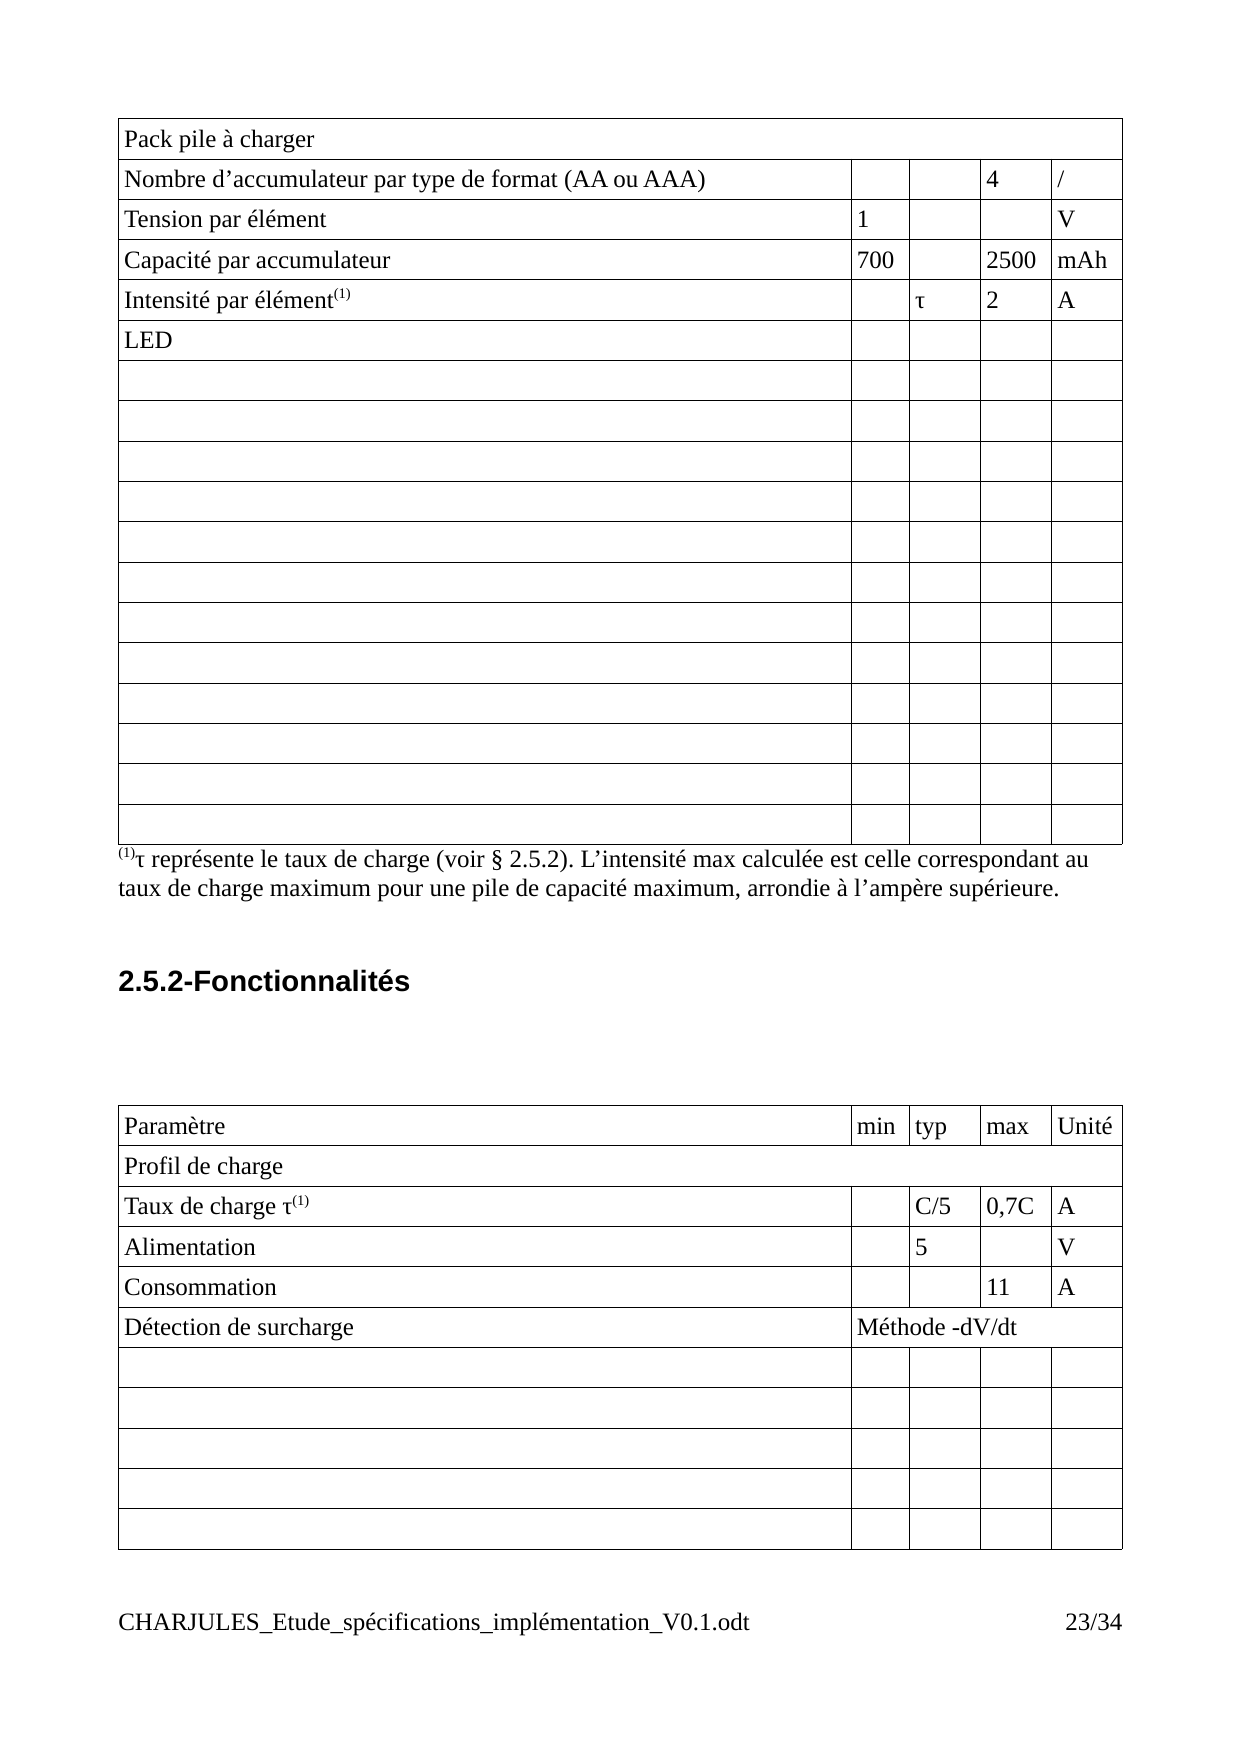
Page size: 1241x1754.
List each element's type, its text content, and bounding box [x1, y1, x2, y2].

table_cell [981, 1348, 1051, 1387]
table_cell A [1052, 1267, 1122, 1307]
subtitle 2.5.2-Fonctionnalités [118, 963, 1122, 997]
table_cell [910, 643, 980, 682]
table_cell [910, 1509, 980, 1548]
table_cell [910, 160, 980, 199]
table_cell 5 [910, 1227, 980, 1266]
table_cell Alimentation [119, 1227, 851, 1266]
table_cell [981, 603, 1051, 642]
table_cell Profil de charge [119, 1146, 1122, 1186]
table_cell [119, 1429, 851, 1468]
table_cell Pack pile à charger [119, 119, 1122, 158]
table_cell [910, 401, 980, 441]
table_cell [981, 1469, 1051, 1508]
table_cell [119, 522, 851, 562]
table_cell [981, 1388, 1051, 1427]
table_cell [852, 522, 909, 562]
table_cell [910, 321, 980, 360]
table_cell Méthode -dV/dt [852, 1308, 1122, 1347]
table_cell [1052, 563, 1122, 602]
table_cell [910, 684, 980, 723]
table_cell [981, 200, 1051, 239]
table_cell [852, 1509, 909, 1548]
table_cell [119, 1469, 851, 1508]
table_cell [910, 1469, 980, 1508]
table_cell [1052, 1429, 1122, 1468]
table_cell [910, 482, 980, 521]
table_cell [119, 603, 851, 642]
table_cell [910, 764, 980, 803]
table_cell [852, 160, 909, 199]
table_cell [1052, 643, 1122, 682]
table_cell [852, 684, 909, 723]
table_cell [981, 805, 1051, 844]
table_cell LED [119, 321, 851, 360]
table_cell [1052, 1469, 1122, 1508]
table_cell [119, 361, 851, 400]
table_cell [1052, 1388, 1122, 1427]
table_cell [1052, 321, 1122, 360]
table_cell [910, 1267, 980, 1307]
table_cell [852, 482, 909, 521]
table_cell [852, 563, 909, 602]
table_cell V [1052, 1227, 1122, 1266]
table_cell [852, 643, 909, 682]
table_cell [981, 522, 1051, 562]
table_cell [119, 442, 851, 481]
table_cell [910, 1348, 980, 1387]
table_cell Consommation [119, 1267, 851, 1307]
table_cell [852, 724, 909, 763]
table_cell [852, 1388, 909, 1427]
table_cell [981, 724, 1051, 763]
table_cell [119, 684, 851, 723]
table_cell [910, 240, 980, 279]
table_cell [981, 1227, 1051, 1266]
table_cell [852, 401, 909, 441]
table_cell 2 [981, 280, 1051, 320]
table_cell [910, 522, 980, 562]
table_cell / [1052, 160, 1122, 199]
table_cell [852, 764, 909, 803]
table_cell [910, 1429, 980, 1468]
table_cell [119, 482, 851, 521]
table_cell [1052, 401, 1122, 441]
table_cell [910, 724, 980, 763]
table_cell [1052, 522, 1122, 562]
table_cell 2500 [981, 240, 1051, 279]
table_cell [852, 1348, 909, 1387]
table_cell [1052, 482, 1122, 521]
table_cell [852, 1267, 909, 1307]
table_cell [852, 1227, 909, 1266]
table_cell [852, 361, 909, 400]
table_cell [852, 280, 909, 320]
table_cell [981, 321, 1051, 360]
table_cell [119, 1509, 851, 1548]
table_cell [981, 401, 1051, 441]
table_cell [1052, 805, 1122, 844]
table_cell [981, 1509, 1051, 1548]
table_cell [1052, 1509, 1122, 1548]
table_header min [852, 1106, 909, 1145]
table_cell [119, 643, 851, 682]
table_cell [852, 1469, 909, 1508]
table_cell [910, 200, 980, 239]
table_cell Détection de surcharge [119, 1308, 851, 1347]
table_cell [910, 442, 980, 481]
table_cell C/5 [910, 1187, 980, 1226]
table_cell [910, 361, 980, 400]
table_cell [119, 805, 851, 844]
table_cell [1052, 603, 1122, 642]
table_cell [852, 321, 909, 360]
table_cell [119, 1348, 851, 1387]
table_cell A [1052, 280, 1122, 320]
table_cell [981, 361, 1051, 400]
table_cell [852, 1187, 909, 1226]
table_cell [119, 563, 851, 602]
table_cell [1052, 442, 1122, 481]
table_cell [1052, 724, 1122, 763]
table_cell τ [910, 280, 980, 320]
table_cell [910, 1388, 980, 1427]
table_cell Intensité par élément(1) [119, 280, 851, 320]
table_cell Tension par élément [119, 200, 851, 239]
text (1)τ représente le taux de charge (voir § 2.5.2). L’intensité max calculée est celle correspondant au taux de charge maximum pour une pile de capacité maximum, arrondie à l’ampère supérieure. [118, 845, 1122, 901]
table_cell [1052, 684, 1122, 723]
table_cell [119, 401, 851, 441]
table_cell [1052, 764, 1122, 803]
table_cell [910, 603, 980, 642]
table_cell [852, 603, 909, 642]
table_cell [981, 482, 1051, 521]
table_header max [981, 1106, 1051, 1145]
table_cell 4 [981, 160, 1051, 199]
table_cell mAh [1052, 240, 1122, 279]
table_cell [981, 563, 1051, 602]
table_cell [852, 442, 909, 481]
table_cell 700 [852, 240, 909, 279]
table_cell [119, 724, 851, 763]
table_cell A [1052, 1187, 1122, 1226]
table_cell Taux de charge τ(1) [119, 1187, 851, 1226]
table_cell [981, 764, 1051, 803]
table_cell 0,7C [981, 1187, 1051, 1226]
table_cell V [1052, 200, 1122, 239]
table_cell [910, 563, 980, 602]
table_cell [981, 442, 1051, 481]
table_header Paramètre [119, 1106, 851, 1145]
table_cell [119, 1388, 851, 1427]
table_cell [119, 764, 851, 803]
table_cell [852, 1429, 909, 1468]
table_cell [910, 805, 980, 844]
table_cell [852, 805, 909, 844]
table_cell [1052, 1348, 1122, 1387]
table_header Unité [1052, 1106, 1122, 1145]
table_cell 1 [852, 200, 909, 239]
table_cell [1052, 361, 1122, 400]
table_cell [981, 1429, 1051, 1468]
table_cell Nombre d’accumulateur par type de format (AA ou AAA) [119, 160, 851, 199]
table_cell Capacité par accumulateur [119, 240, 851, 279]
table_cell 11 [981, 1267, 1051, 1307]
table_cell [981, 643, 1051, 682]
table_header typ [910, 1106, 980, 1145]
table_cell [981, 684, 1051, 723]
